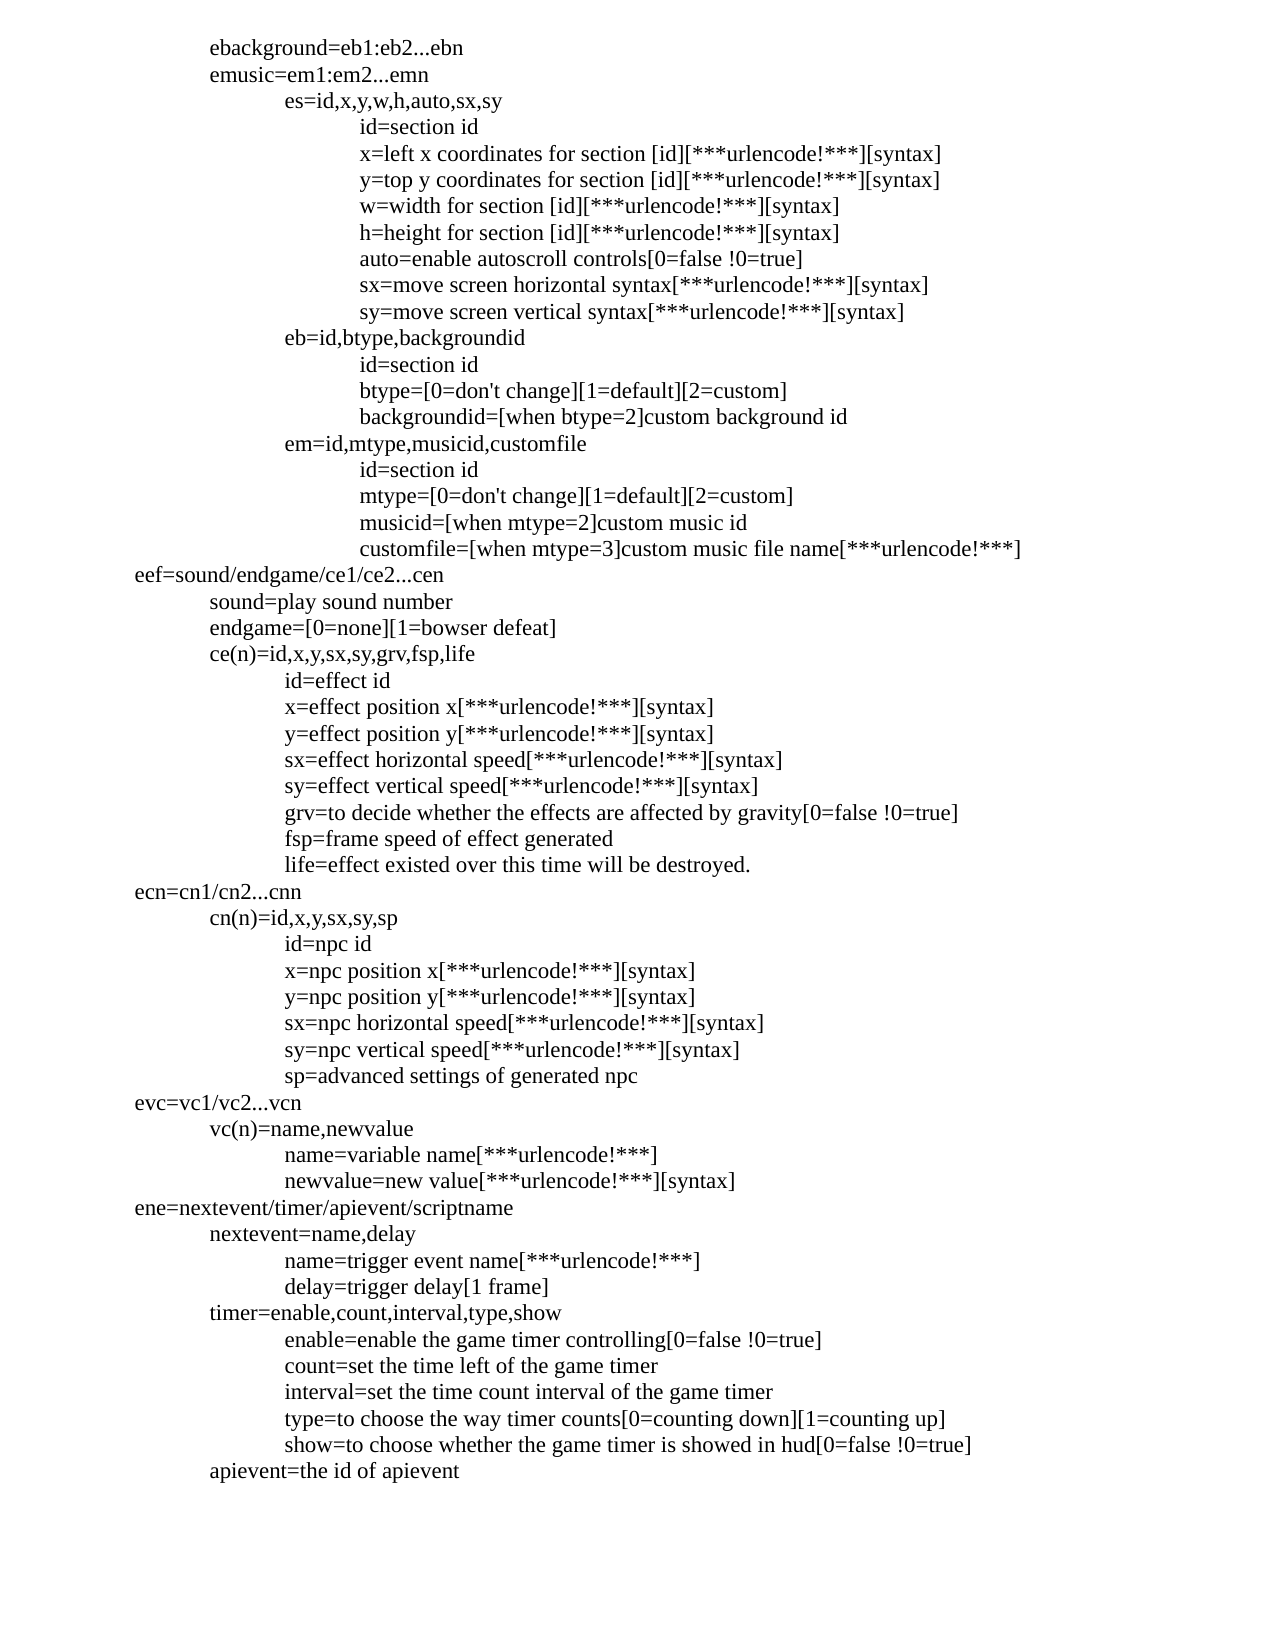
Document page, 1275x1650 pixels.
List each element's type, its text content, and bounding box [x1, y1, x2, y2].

text id=npc id [59, 930, 1234, 957]
text name=variable name[***urlencode!***] [59, 1141, 1234, 1168]
text life=effect existed over this time will be destroyed. [59, 851, 1234, 878]
text y=npc position y[***urlencode!***][syntax] [59, 983, 1234, 1009]
text evc=vc1/vc2...vcn [59, 1088, 1234, 1115]
text sp=advanced settings of generated npc [59, 1062, 1234, 1088]
text cn(n)=id,x,y,sx,sy,sp [59, 904, 1234, 930]
text sound=play sound number [59, 588, 1234, 614]
text musicid=[when mtype=2]custom music id [59, 509, 1234, 535]
text eb=id,btype,backgroundid [59, 324, 1234, 351]
text id=section id [59, 113, 1234, 140]
text id=section id [59, 456, 1234, 482]
text ebackground=eb1:eb2...ebn [59, 34, 1234, 61]
text nextevent=name,delay [59, 1220, 1234, 1247]
text timer=enable,count,interval,type,show [59, 1299, 1234, 1326]
text id=section id [59, 351, 1234, 377]
text delay=trigger delay[1 frame] [59, 1273, 1234, 1299]
text ene=nextevent/timer/apievent/scriptname [59, 1194, 1234, 1220]
text y=top y coordinates for section [id][***urlencode!***][syntax] [59, 166, 1234, 192]
text type=to choose the way timer counts[0=counting down][1=counting up] [59, 1405, 1234, 1431]
text customfile=[when mtype=3]custom music file name[***urlencode!***] [59, 535, 1234, 561]
text count=set the time left of the game timer [59, 1352, 1234, 1378]
text x=effect position x[***urlencode!***][syntax] [59, 693, 1234, 719]
text ce(n)=id,x,y,sx,sy,grv,fsp,life [59, 641, 1234, 667]
text y=effect position y[***urlencode!***][syntax] [59, 719, 1234, 746]
text fsp=frame speed of effect generated [59, 825, 1234, 851]
text em=id,mtype,musicid,customfile [59, 430, 1234, 456]
text enable=enable the game timer controlling[0=false !0=true] [59, 1326, 1234, 1352]
text id=effect id [59, 667, 1234, 693]
text ecn=cn1/cn2...cnn [59, 878, 1234, 904]
text show=to choose whether the game timer is showed in hud[0=false !0=true] [59, 1431, 1234, 1457]
text sx=effect horizontal speed[***urlencode!***][syntax] [59, 746, 1234, 772]
text mtype=[0=don't change][1=default][2=custom] [59, 482, 1234, 509]
text x=left x coordinates for section [id][***urlencode!***][syntax] [59, 140, 1234, 166]
text emusic=em1:em2...emn [59, 61, 1234, 87]
text sy=npc vertical speed[***urlencode!***][syntax] [59, 1036, 1234, 1062]
text name=trigger event name[***urlencode!***] [59, 1247, 1234, 1273]
text eef=sound/endgame/ce1/ce2...cen [59, 561, 1234, 588]
text grv=to decide whether the effects are affected by gravity[0=false !0=true] [59, 799, 1234, 825]
text btype=[0=don't change][1=default][2=custom] [59, 377, 1234, 403]
text es=id,x,y,w,h,auto,sx,sy [59, 87, 1234, 113]
text sx=move screen horizontal syntax[***urlencode!***][syntax] [59, 272, 1234, 298]
text interval=set the time count interval of the game timer [59, 1378, 1234, 1405]
text backgroundid=[when btype=2]custom background id [59, 403, 1234, 430]
text apievent=the id of apievent [59, 1457, 1234, 1484]
text sx=npc horizontal speed[***urlencode!***][syntax] [59, 1009, 1234, 1036]
text endgame=[0=none][1=bowser defeat] [59, 614, 1234, 641]
text h=height for section [id][***urlencode!***][syntax] [59, 219, 1234, 245]
text sy=move screen vertical syntax[***urlencode!***][syntax] [59, 298, 1234, 324]
text auto=enable autoscroll controls[0=false !0=true] [59, 245, 1234, 272]
text newvalue=new value[***urlencode!***][syntax] [59, 1168, 1234, 1194]
text w=width for section [id][***urlencode!***][syntax] [59, 192, 1234, 219]
text x=npc position x[***urlencode!***][syntax] [59, 957, 1234, 983]
text vc(n)=name,newvalue [59, 1115, 1234, 1141]
text sy=effect vertical speed[***urlencode!***][syntax] [59, 772, 1234, 799]
